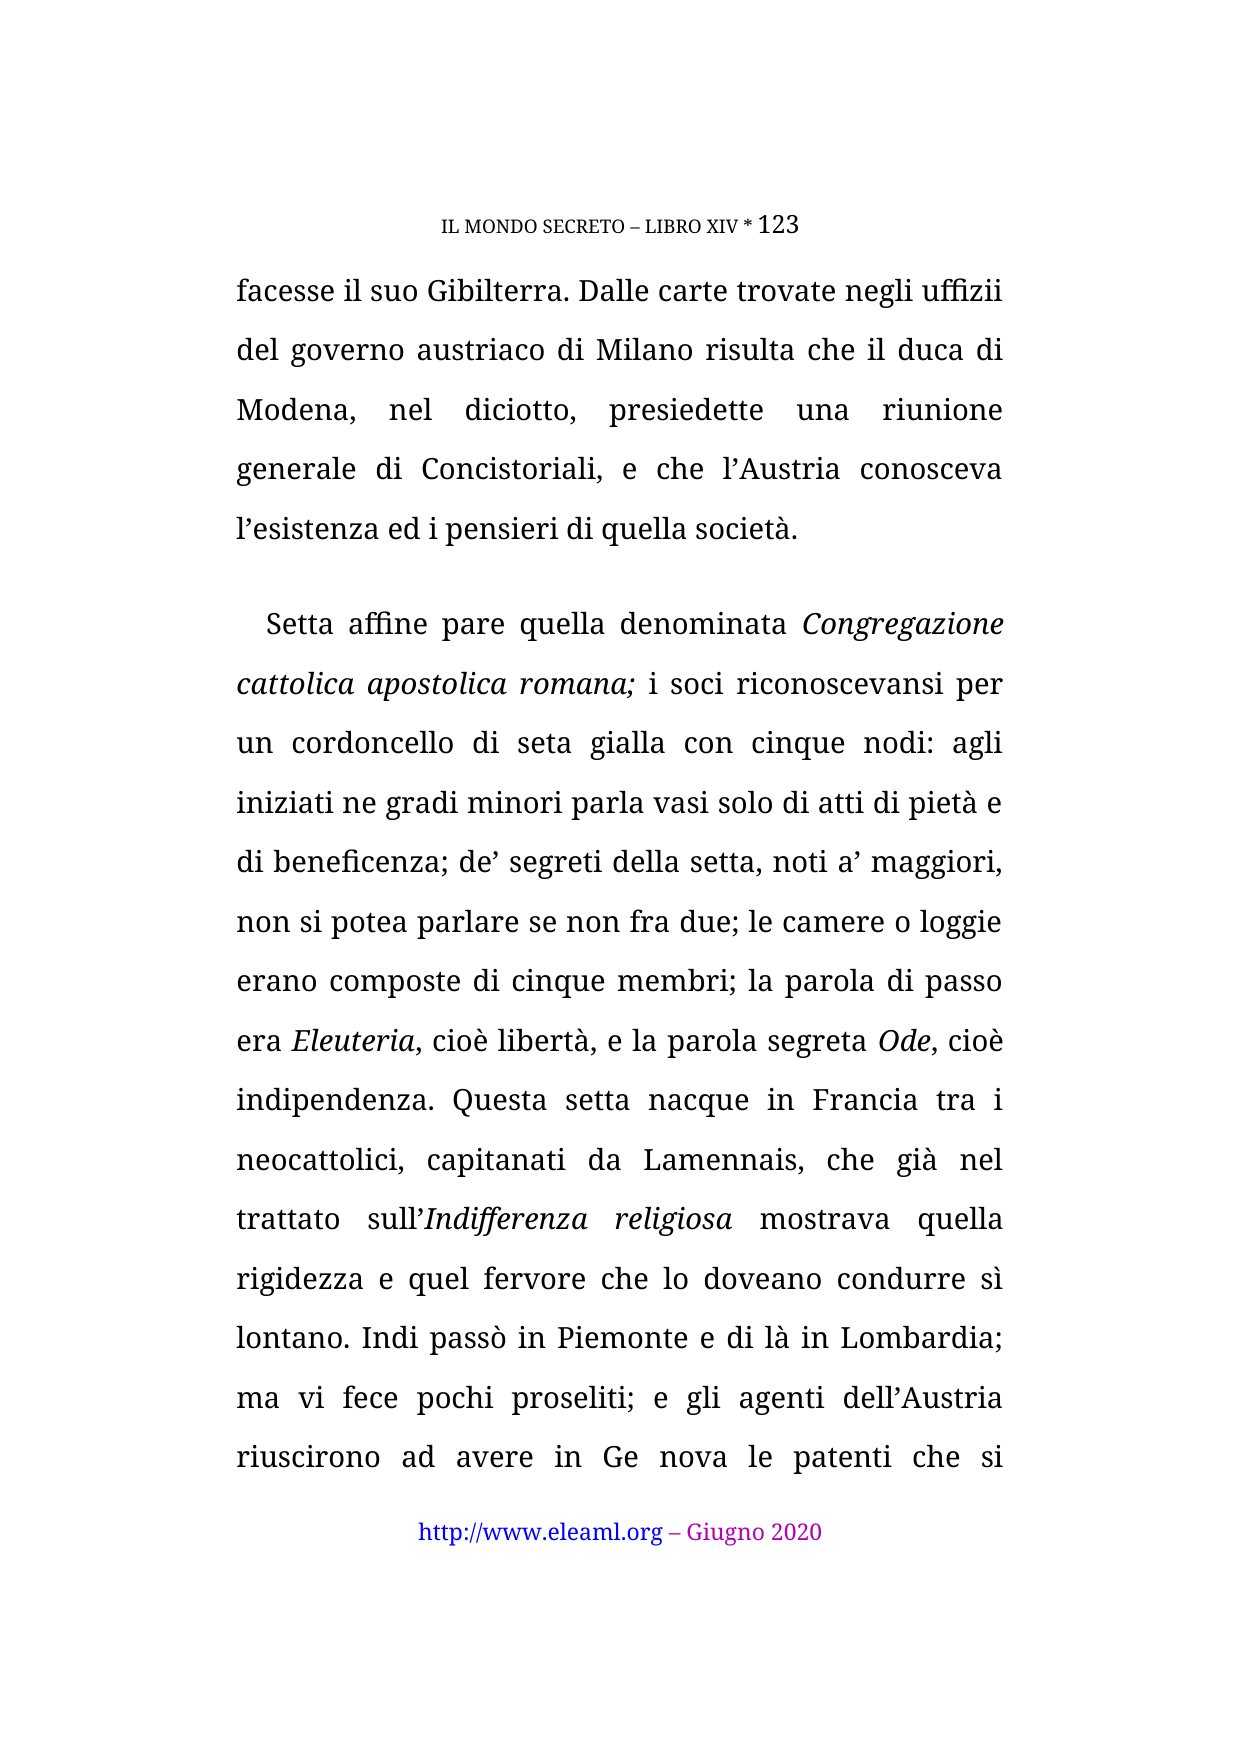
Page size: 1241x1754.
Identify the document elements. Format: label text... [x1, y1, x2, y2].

text facesse il suo Gibilterra. Dalle carte trovate negli uffizii del governo austriaco di Milano risulta che il duca di Modena, nel diciotto, presiedette una riunione generale di Concistoriali, e che l’Austria conosceva l’esistenza ed i pensieri di quella società. [236, 270, 1004, 548]
text Setta affine pare quella denominata Congregazione cattolica apostolica romana; i soci riconoscevansi per un cordoncello di seta gialla con cinque nodi: agli iniziati ne gradi minori parla vasi solo di atti di pietà e di beneficenza; de’ segreti della setta, noti a’ maggiori, non si potea parlare se non fra due; le camere o loggie erano composte di cinque membri; la parola di passo era Eleuteria, cioè libertà, e la parola segreta Ode, cioè indipendenza. Questa setta nacque in Francia tra i neocattolici, capitanati da Lamennais, che già nel trattato sull’Indifferenza religiosa mostrava quella rigidezza e quel fervore che lo doveano condurre sì lontano. Indi passò in Piemonte e di là in Lombardia; ma vi fece pochi proseliti; e gli agenti dell’Austria riuscirono ad avere in Ge nova le patenti che si [236, 604, 1004, 1476]
